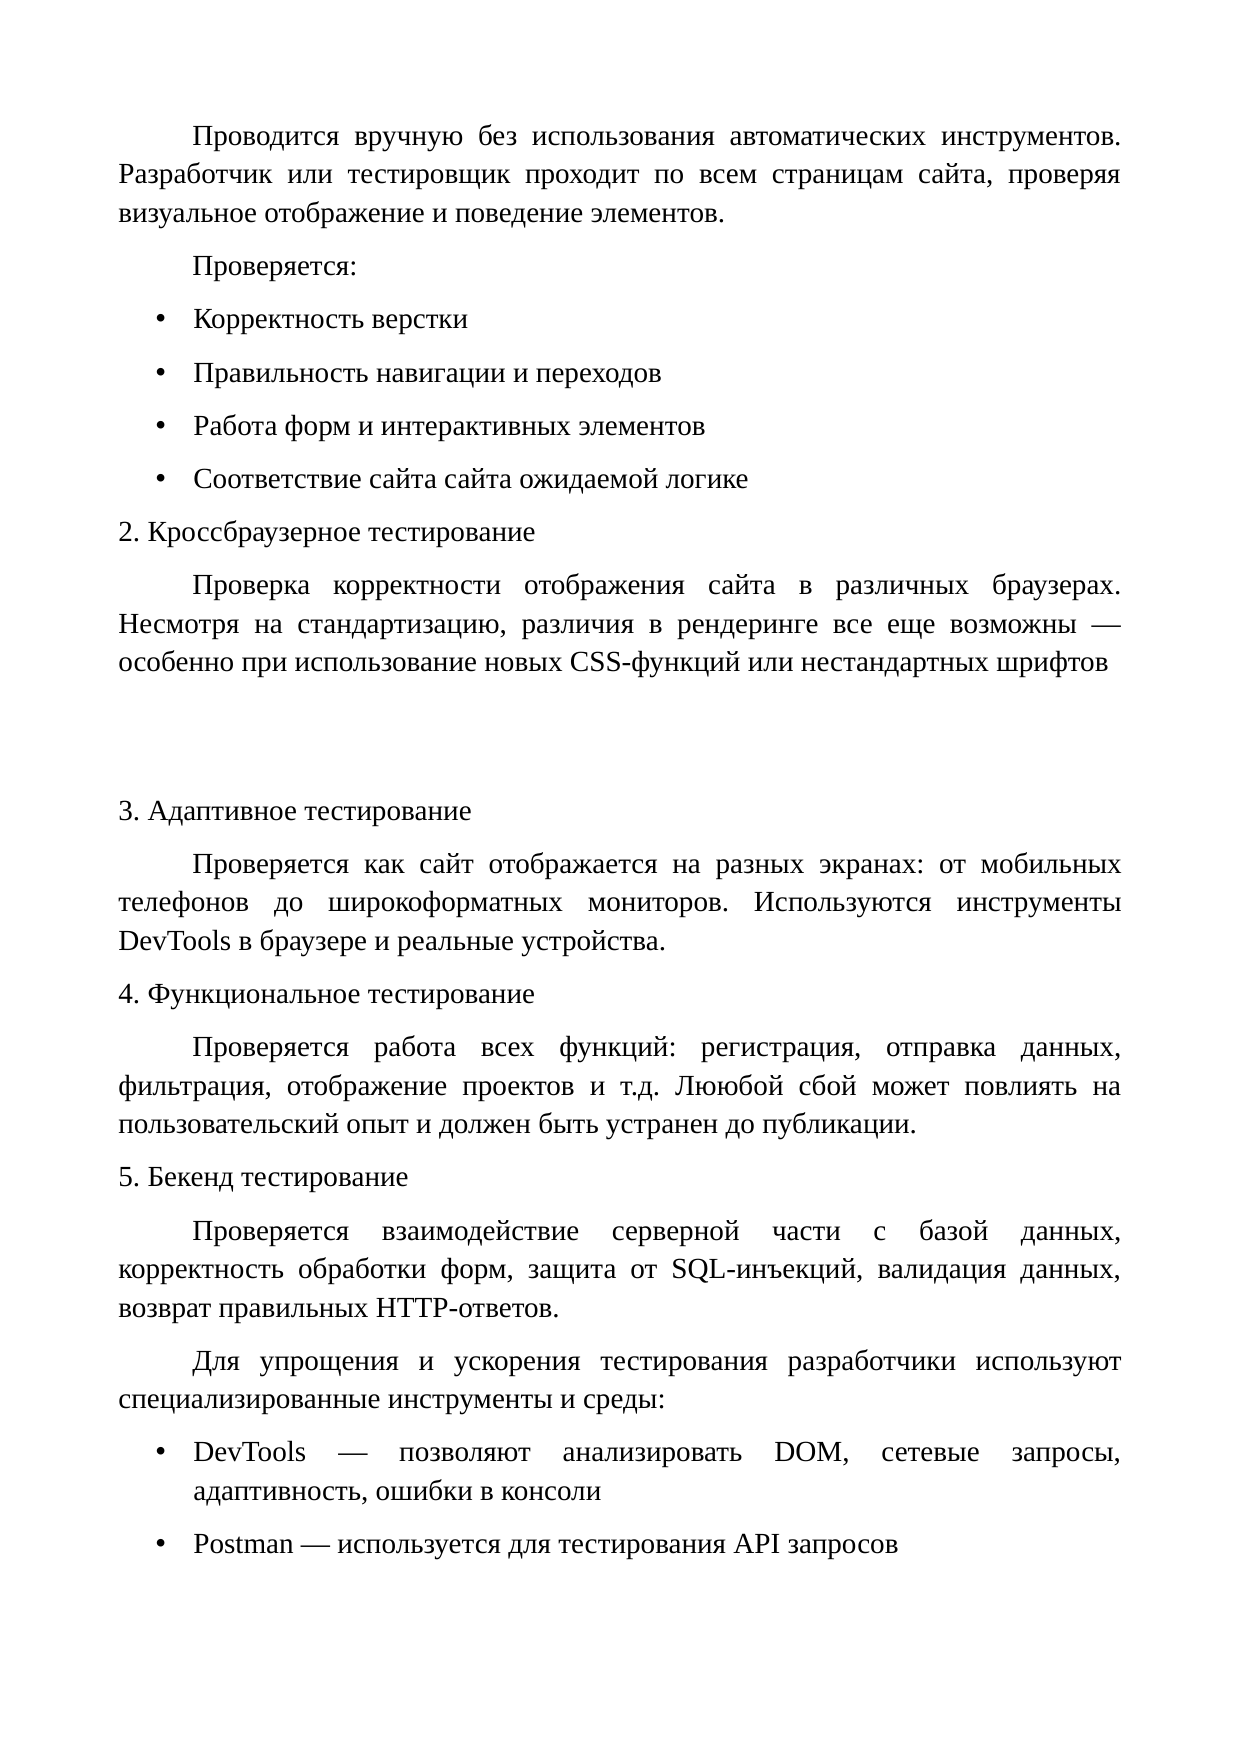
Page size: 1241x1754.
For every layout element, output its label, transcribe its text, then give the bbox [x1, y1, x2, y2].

text Проверяется как сайт отображается на разных экранах: от мобильных телефонов до широкоформатных мониторов. Используются инструменты DevTools в браузере и реальные устройства. [118, 846, 1122, 957]
text 5. Бекенд тестирование [118, 1159, 1122, 1193]
text Проверка корректности отображения сайта в различных браузерах. Несмотря на стандартизацию, различия в рендеринге все еще возможны — особенно при использование новых CSS-функций или нестандартных шрифтов [118, 567, 1122, 678]
text Проводится вручную без использования автоматических инструментов. Разработчик или тестировщик проходит по всем страницам сайта, проверяя визуальное отображение и поведение элементов. [118, 118, 1122, 229]
list Правильность навигации и переходов [156, 355, 1122, 388]
text Проверяется: [118, 248, 1122, 282]
text Проверяется работа всех функций: регистрация, отправка данных, фильтрация, отображение проектов и т.д. Лююбой сбой может повлиять на пользовательский опыт и должен быть устранен до публикации. [118, 1029, 1122, 1140]
list Соответствие сайта сайта ожидаемой логике [156, 461, 1122, 495]
text 3. Адаптивное тестирование [118, 793, 1122, 826]
list DevTools — позволяют анализировать DOM, сетевые запросы, адаптивность, ошибки в консоли [156, 1434, 1122, 1507]
list Корректность верстки [156, 301, 1122, 335]
text Для упрощения и ускорения тестирования разработчики используют специализированные инструменты и среды: [118, 1343, 1122, 1415]
list Postman — используется для тестирования API запросов [156, 1526, 1122, 1560]
text 4. Функциональное тестирование [118, 976, 1122, 1010]
list Работа форм и интерактивных элементов [156, 408, 1122, 442]
text Проверяется взаимодействие серверной части с базой данных, корректность обработки форм, защита от SQL-инъекций, валидация данных, возврат правильных HTTP-ответов. [118, 1213, 1122, 1323]
text 2. Кроссбраузерное тестирование [118, 514, 1122, 548]
